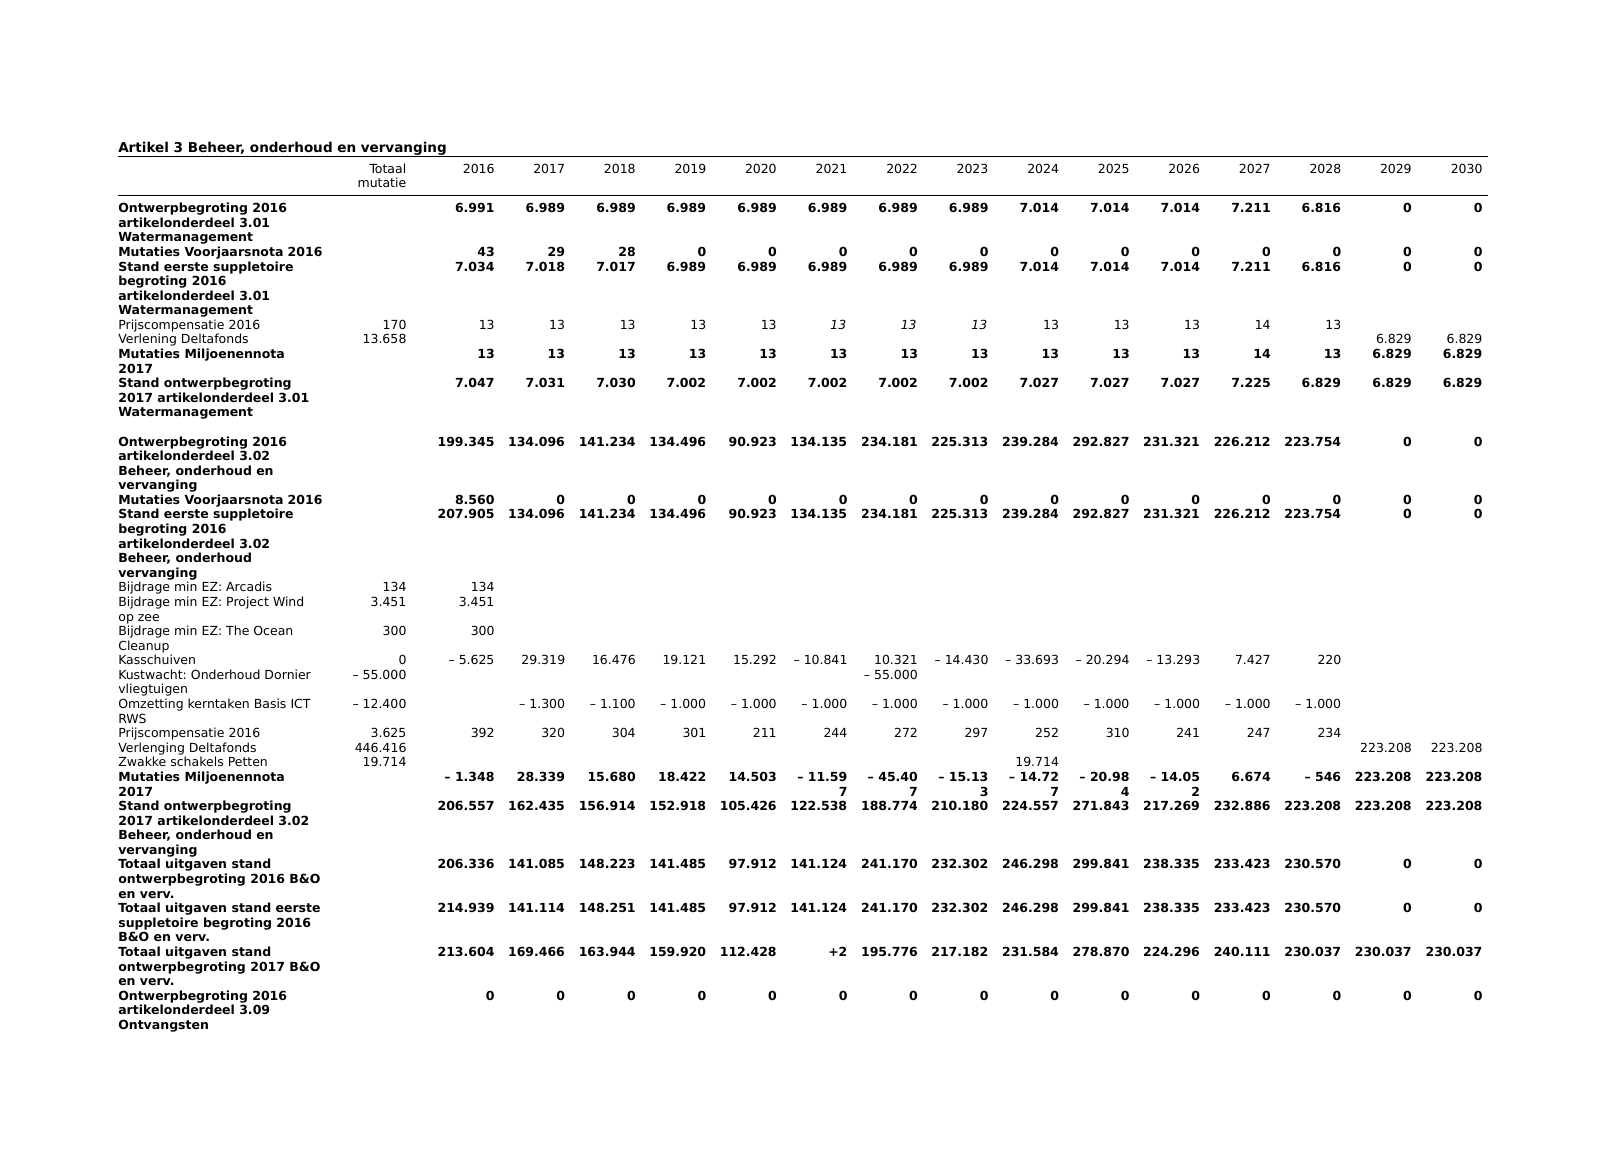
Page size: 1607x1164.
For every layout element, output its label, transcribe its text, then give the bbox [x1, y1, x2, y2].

table_cell [1418, 668, 1488, 697]
table_cell 2017 [500, 157, 571, 195]
table_cell 210.180 [924, 799, 994, 857]
table_cell 7.002 [924, 376, 994, 420]
table_cell [641, 595, 712, 624]
table_cell [1206, 420, 1276, 434]
table_cell Ontwerpbegroting 2016 artikelonderdeel 3.09 Ontvangsten [118, 989, 324, 1032]
table_cell +2 [783, 945, 853, 988]
table_cell 0 [1206, 245, 1276, 259]
table_cell – 45.407 [853, 770, 923, 799]
table_cell [853, 741, 923, 755]
table_cell 271.843 [1065, 799, 1135, 857]
table_cell 0 [1418, 857, 1488, 901]
table_cell 0 [1347, 196, 1417, 245]
table_cell 223.208 [1347, 799, 1417, 857]
table_cell [1418, 595, 1488, 624]
table_cell [324, 493, 412, 507]
table_cell 7.002 [641, 376, 712, 420]
table_cell 148.251 [571, 901, 641, 945]
table_cell Ontwerpbegroting 2016 artikelonderdeel 3.01 Watermanagement [118, 196, 324, 245]
table_cell 6.829 [1347, 376, 1417, 420]
table_cell [412, 755, 500, 770]
table_cell 0 [1135, 493, 1206, 507]
table_cell 134.496 [641, 434, 712, 493]
table_cell 13 [1065, 347, 1135, 376]
table_cell 225.313 [924, 507, 994, 580]
table_cell [412, 420, 500, 434]
table_cell Verlening Deltafonds [118, 332, 324, 347]
table_cell 0 [1347, 493, 1417, 507]
table_cell 0 [1276, 493, 1347, 507]
table_cell 226.212 [1206, 507, 1276, 580]
table_cell 29 [500, 245, 571, 259]
table_cell 14 [1206, 318, 1276, 332]
table_cell 0 [641, 245, 712, 259]
table_cell [641, 668, 712, 697]
table_cell 233.423 [1206, 901, 1276, 945]
table_cell 13 [783, 318, 853, 332]
table_cell [924, 624, 994, 653]
table_cell 13 [641, 347, 712, 376]
table_cell 13 [571, 347, 641, 376]
table_cell 2025 [1065, 157, 1135, 195]
table_cell 18.422 [641, 770, 712, 799]
table_cell 223.208 [1418, 770, 1488, 799]
table_cell [924, 332, 994, 347]
table_cell [324, 245, 412, 259]
table_cell 304 [571, 726, 641, 741]
table_cell Ontwerpbegroting 2016 artikelonderdeel 3.02 Beheer, onderhoud en vervanging [118, 434, 324, 493]
table_cell [1065, 668, 1135, 697]
table_cell 13 [853, 318, 923, 332]
table_cell Verlenging Deltafonds [118, 741, 324, 755]
table_cell 239.284 [994, 507, 1065, 580]
table_cell Mutaties Miljoenennota 2017 [118, 347, 324, 376]
table_cell – 1.000 [994, 697, 1065, 726]
table_cell 0 [500, 493, 571, 507]
table_cell [324, 989, 412, 1032]
table_cell Totaal uitgaven stand ontwerpbegroting 2016 B&O en verv. [118, 857, 324, 901]
table_cell – 33.693 [994, 653, 1065, 668]
table_cell [712, 420, 782, 434]
table_cell 6.816 [1276, 259, 1347, 318]
table_cell 292.827 [1065, 507, 1135, 580]
table_cell [412, 697, 500, 726]
table_cell 241.170 [853, 901, 923, 945]
table_cell – 1.300 [500, 697, 571, 726]
table_cell – 1.000 [1206, 697, 1276, 726]
table_cell [324, 945, 412, 988]
table_cell – 14.430 [924, 653, 994, 668]
table_cell [412, 668, 500, 697]
table_cell 13 [571, 318, 641, 332]
table_cell 6.989 [924, 259, 994, 318]
table_cell [924, 668, 994, 697]
table_cell 0 [1206, 493, 1276, 507]
table_cell [571, 595, 641, 624]
table_cell 13 [924, 347, 994, 376]
table_cell [571, 332, 641, 347]
table_cell 7.034 [412, 259, 500, 318]
table_cell 7.002 [712, 376, 782, 420]
table_cell 2026 [1135, 157, 1206, 195]
table_cell 2029 [1347, 157, 1417, 195]
table_cell 141.234 [571, 434, 641, 493]
table_cell 6.989 [712, 196, 782, 245]
table_cell [324, 376, 412, 420]
table_cell [571, 741, 641, 755]
table_cell [1206, 741, 1276, 755]
table_cell [1418, 726, 1488, 741]
table_cell 8.560 [412, 493, 500, 507]
table_cell 310 [1065, 726, 1135, 741]
table_cell 0 [1135, 245, 1206, 259]
table_cell [1347, 755, 1417, 770]
table_cell 6.989 [641, 259, 712, 318]
table_cell 29.319 [500, 653, 571, 668]
table_cell 0 [1418, 901, 1488, 945]
table_cell [853, 755, 923, 770]
table_cell [1276, 741, 1347, 755]
table_cell – 12.400 [324, 697, 412, 726]
table_cell 244 [783, 726, 853, 741]
table_cell 13 [412, 318, 500, 332]
table_cell [853, 595, 923, 624]
table_cell Mutaties Voorjaarsnota 2016 [118, 245, 324, 259]
table_header Artikel 3 Beheer, onderhoud en vervanging [118, 140, 1488, 156]
table_cell 188.774 [853, 799, 923, 857]
table_cell [783, 595, 853, 624]
table_cell 239.284 [994, 434, 1065, 493]
table_cell [1206, 595, 1276, 624]
table_cell 6.989 [853, 196, 923, 245]
table_cell 232.302 [924, 857, 994, 901]
table_cell [1276, 595, 1347, 624]
table_cell [571, 624, 641, 653]
table_cell 0 [994, 989, 1065, 1032]
table_cell 0 [783, 245, 853, 259]
table_cell [1135, 741, 1206, 755]
table_cell [1065, 755, 1135, 770]
table_cell 7.014 [1135, 196, 1206, 245]
table_cell 292.827 [1065, 434, 1135, 493]
table_cell [1347, 726, 1417, 741]
table_cell 3.451 [412, 595, 500, 624]
table_cell [924, 741, 994, 755]
table_cell 0 [1135, 989, 1206, 1032]
table_cell [1206, 755, 1276, 770]
table_cell 7.225 [1206, 376, 1276, 420]
table_cell 300 [412, 624, 500, 653]
table_cell Bijdrage min EZ: Arcadis [118, 580, 324, 595]
table_cell – 1.000 [641, 697, 712, 726]
table_cell 134 [324, 580, 412, 595]
table_cell 0 [1206, 989, 1276, 1032]
table_cell [994, 332, 1065, 347]
table_cell 141.124 [783, 901, 853, 945]
table_cell 7.002 [783, 376, 853, 420]
table_cell 163.944 [571, 945, 641, 988]
table_cell 6.989 [783, 259, 853, 318]
table_cell 6.989 [783, 196, 853, 245]
table_cell [1347, 318, 1417, 332]
table_cell [1347, 624, 1417, 653]
table_cell 6.829 [1347, 332, 1417, 347]
table_cell – 1.000 [853, 697, 923, 726]
table_cell [853, 420, 923, 434]
table_cell 234.181 [853, 507, 923, 580]
table_cell 97.912 [712, 857, 782, 901]
table_cell [324, 901, 412, 945]
table_cell Omzetting kerntaken Basis ICT RWS [118, 697, 324, 726]
table_cell [1135, 755, 1206, 770]
table_cell [712, 580, 782, 595]
table_cell [1206, 624, 1276, 653]
table_cell 0 [1347, 259, 1417, 318]
table_cell [712, 668, 782, 697]
table_cell 13 [924, 318, 994, 332]
table_cell [1065, 420, 1135, 434]
table_cell 0 [712, 493, 782, 507]
table_cell [924, 580, 994, 595]
table_cell [994, 668, 1065, 697]
table_cell [1347, 697, 1417, 726]
table_cell [783, 741, 853, 755]
table_cell 7.014 [1065, 196, 1135, 245]
table_cell 0 [994, 245, 1065, 259]
table_cell 6.829 [1418, 332, 1488, 347]
table_cell 0 [853, 989, 923, 1032]
table_cell [1418, 318, 1488, 332]
table_cell Stand ontwerpbegroting 2017 artikelonderdeel 3.02 Beheer, onderhoud en vervanging [118, 799, 324, 857]
table_cell 299.841 [1065, 901, 1135, 945]
table_cell 141.085 [500, 857, 571, 901]
table_cell 232.886 [1206, 799, 1276, 857]
table_cell [324, 434, 412, 493]
table_cell [1276, 332, 1347, 347]
table_cell 241.170 [853, 857, 923, 901]
table_cell 13 [994, 318, 1065, 332]
table_cell 213.604 [412, 945, 500, 988]
table_cell 223.208 [1347, 770, 1417, 799]
table_cell 199.345 [412, 434, 500, 493]
table_cell [1135, 595, 1206, 624]
table_cell Zwakke schakels Petten [118, 755, 324, 770]
table_cell [1135, 668, 1206, 697]
table_cell 0 [853, 493, 923, 507]
table_cell [712, 595, 782, 624]
table_cell 7.017 [571, 259, 641, 318]
table_cell [924, 755, 994, 770]
table_cell Prijscompensatie 2016 [118, 318, 324, 332]
table_cell [571, 668, 641, 697]
table_cell 13 [1276, 347, 1347, 376]
table_cell 134.096 [500, 507, 571, 580]
table_cell 320 [500, 726, 571, 741]
table_cell 13 [1065, 318, 1135, 332]
table_cell 6.989 [924, 196, 994, 245]
table_cell Stand eerste suppletoire begroting 2016 artikelonderdeel 3.02 Beheer, onderhoud vervanging [118, 507, 324, 580]
table_cell 272 [853, 726, 923, 741]
table_cell 13 [853, 347, 923, 376]
table_cell 2028 [1276, 157, 1347, 195]
table_cell [994, 420, 1065, 434]
table_cell – 546 [1276, 770, 1347, 799]
table_cell 223.208 [1418, 799, 1488, 857]
table_cell Bijdrage min EZ: Project Wind op zee [118, 595, 324, 624]
table_cell 169.466 [500, 945, 571, 988]
table_cell 0 [712, 989, 782, 1032]
table_cell 223.208 [1418, 741, 1488, 755]
table_cell [783, 580, 853, 595]
table_cell 246.298 [994, 857, 1065, 901]
table_cell 6.829 [1347, 347, 1417, 376]
table_cell 19.121 [641, 653, 712, 668]
table_cell Stand eerste suppletoire begroting 2016 artikelonderdeel 3.01 Watermanagement [118, 259, 324, 318]
table_cell 13 [994, 347, 1065, 376]
table_cell 15.292 [712, 653, 782, 668]
table_cell [1065, 595, 1135, 624]
table_cell 6.989 [853, 259, 923, 318]
table_cell 230.037 [1276, 945, 1347, 988]
table_cell 156.914 [571, 799, 641, 857]
table_cell – 55.000 [324, 668, 412, 697]
table_cell 299.841 [1065, 857, 1135, 901]
table_cell [1135, 580, 1206, 595]
table_cell 225.313 [924, 434, 994, 493]
table_cell [994, 624, 1065, 653]
table_cell 7.427 [1206, 653, 1276, 668]
table_cell – 1.000 [712, 697, 782, 726]
table_cell [641, 420, 712, 434]
table_cell 134.096 [500, 434, 571, 493]
table_cell 13 [641, 318, 712, 332]
table_cell 15.680 [571, 770, 641, 799]
table_cell 206.557 [412, 799, 500, 857]
table_cell 446.416 [324, 741, 412, 755]
table_cell 6.829 [1418, 347, 1488, 376]
table_cell 2023 [924, 157, 994, 195]
table_cell [412, 332, 500, 347]
table_cell 7.014 [994, 259, 1065, 318]
table_cell 0 [1347, 434, 1417, 493]
table_cell – 10.841 [783, 653, 853, 668]
table_cell [1276, 668, 1347, 697]
table_cell 238.335 [1135, 857, 1206, 901]
table_cell 224.296 [1135, 945, 1206, 988]
table_cell [712, 741, 782, 755]
table_cell Bijdrage min EZ: The Ocean Cleanup [118, 624, 324, 653]
table_cell 217.269 [1135, 799, 1206, 857]
table_cell 6.674 [1206, 770, 1276, 799]
table_cell 0 [1418, 259, 1488, 318]
table_cell Mutaties Voorjaarsnota 2016 [118, 493, 324, 507]
table_cell [783, 668, 853, 697]
table_cell 43 [412, 245, 500, 259]
table_cell [1347, 595, 1417, 624]
table_cell 240.111 [1206, 945, 1276, 988]
table_cell [1418, 697, 1488, 726]
table_cell 392 [412, 726, 500, 741]
table_cell [118, 157, 324, 195]
table_cell [853, 580, 923, 595]
table_cell Kasschuiven [118, 653, 324, 668]
table_cell [1418, 653, 1488, 668]
table_cell 0 [412, 989, 500, 1032]
table_cell 97.912 [712, 901, 782, 945]
table_cell 13 [1135, 318, 1206, 332]
table_cell 7.002 [853, 376, 923, 420]
table_cell 90.923 [712, 434, 782, 493]
table_cell Totaal mutatie [324, 157, 412, 195]
table_cell [500, 420, 571, 434]
table_cell [712, 755, 782, 770]
table_cell [1065, 332, 1135, 347]
table_cell – 20.984 [1065, 770, 1135, 799]
table_cell [1418, 580, 1488, 595]
table_cell 0 [641, 493, 712, 507]
table_cell 2020 [712, 157, 782, 195]
table_cell [1065, 624, 1135, 653]
table_cell 0 [1347, 901, 1417, 945]
table_cell [783, 624, 853, 653]
table_cell 6.989 [500, 196, 571, 245]
table_cell – 14.052 [1135, 770, 1206, 799]
table_cell 0 [1065, 989, 1135, 1032]
table_cell [853, 624, 923, 653]
table_cell [1065, 741, 1135, 755]
table_cell 7.211 [1206, 259, 1276, 318]
table_cell 16.476 [571, 653, 641, 668]
table_cell [324, 507, 412, 580]
table_cell – 1.000 [1135, 697, 1206, 726]
table_cell [324, 347, 412, 376]
table_cell 3.451 [324, 595, 412, 624]
table_cell [1206, 668, 1276, 697]
table_cell 141.124 [783, 857, 853, 901]
table_cell 246.298 [994, 901, 1065, 945]
table_cell 7.027 [1065, 376, 1135, 420]
table_cell – 14.727 [994, 770, 1065, 799]
table_cell 2027 [1206, 157, 1276, 195]
table_cell – 1.000 [924, 697, 994, 726]
table_cell 247 [1206, 726, 1276, 741]
table_cell 134.135 [783, 434, 853, 493]
table_cell 2030 [1418, 157, 1488, 195]
table_cell 141.485 [641, 901, 712, 945]
table_cell 134 [412, 580, 500, 595]
table_cell 0 [1418, 434, 1488, 493]
table_cell – 15.133 [924, 770, 994, 799]
table_cell 195.776 [853, 945, 923, 988]
table_cell 2019 [641, 157, 712, 195]
table_cell 0 [924, 989, 994, 1032]
table_cell 0 [1065, 245, 1135, 259]
table_cell 0 [1418, 989, 1488, 1032]
table_cell 0 [783, 493, 853, 507]
table_cell 226.212 [1206, 434, 1276, 493]
table_cell 0 [1347, 507, 1417, 580]
table_cell – 5.625 [412, 653, 500, 668]
table_cell [1206, 332, 1276, 347]
table_cell 230.570 [1276, 857, 1347, 901]
table_cell 13 [783, 347, 853, 376]
table_cell 231.584 [994, 945, 1065, 988]
table_cell [641, 580, 712, 595]
table_cell 0 [853, 245, 923, 259]
table_cell [1347, 668, 1417, 697]
table_cell [500, 668, 571, 697]
table_cell 0 [783, 989, 853, 1032]
table_cell 232.302 [924, 901, 994, 945]
table_cell 141.234 [571, 507, 641, 580]
table_cell [712, 624, 782, 653]
table_cell – 1.000 [783, 697, 853, 726]
table_cell [1135, 624, 1206, 653]
table_cell Kustwacht: Onderhoud Dornier vliegtuigen [118, 668, 324, 697]
table_cell 0 [1418, 245, 1488, 259]
table_cell 0 [1276, 989, 1347, 1032]
table_cell 2021 [783, 157, 853, 195]
table_cell 7.014 [994, 196, 1065, 245]
table_cell [712, 332, 782, 347]
table_cell 2016 [412, 157, 500, 195]
table_cell [500, 595, 571, 624]
table_cell 0 [924, 493, 994, 507]
table_cell 6.829 [1276, 376, 1347, 420]
table_cell 224.557 [994, 799, 1065, 857]
table_cell 230.570 [1276, 901, 1347, 945]
table_cell 0 [500, 989, 571, 1032]
table_cell Prijscompensatie 2016 [118, 726, 324, 741]
table_cell 13 [712, 318, 782, 332]
table_cell 134.135 [783, 507, 853, 580]
table_cell 6.829 [1418, 376, 1488, 420]
table_cell [994, 741, 1065, 755]
table_cell Totaal uitgaven stand ontwerpbegroting 2017 B&O en verv. [118, 945, 324, 988]
table_cell 233.423 [1206, 857, 1276, 901]
table_cell 214.939 [412, 901, 500, 945]
table_cell – 11.597 [783, 770, 853, 799]
table_cell 7.014 [1135, 259, 1206, 318]
table_cell 223.208 [1347, 741, 1417, 755]
table_cell 141.114 [500, 901, 571, 945]
table_cell 223.754 [1276, 434, 1347, 493]
table_cell 6.816 [1276, 196, 1347, 245]
table_cell 141.485 [641, 857, 712, 901]
table_cell [924, 420, 994, 434]
table_cell [1418, 624, 1488, 653]
table_cell 14.503 [712, 770, 782, 799]
table_cell 2024 [994, 157, 1065, 195]
table_cell [1276, 580, 1347, 595]
table_cell 19.714 [324, 755, 412, 770]
table_cell 148.223 [571, 857, 641, 901]
table_cell 13.658 [324, 332, 412, 347]
table_cell [1418, 420, 1488, 434]
table_cell 234.181 [853, 434, 923, 493]
table_cell 6.989 [712, 259, 782, 318]
table_cell [500, 580, 571, 595]
table_cell [571, 755, 641, 770]
table_cell 134.496 [641, 507, 712, 580]
table_cell 0 [1347, 857, 1417, 901]
table_cell Stand ontwerpbegroting 2017 artikelonderdeel 3.01 Watermanagement [118, 376, 324, 420]
table_cell 7.031 [500, 376, 571, 420]
table_cell [571, 420, 641, 434]
table_cell 13 [500, 318, 571, 332]
table_cell 7.014 [1065, 259, 1135, 318]
table_cell 252 [994, 726, 1065, 741]
table_cell – 20.294 [1065, 653, 1135, 668]
table_cell Totaal uitgaven stand eerste suppletoire begroting 2016 B&O en verv. [118, 901, 324, 945]
table_cell [118, 420, 324, 434]
table_cell 13 [1276, 318, 1347, 332]
table_cell [324, 196, 412, 245]
table_cell 7.027 [1135, 376, 1206, 420]
table_cell 0 [1418, 507, 1488, 580]
table_cell 0 [1418, 493, 1488, 507]
table_cell 13 [1135, 347, 1206, 376]
table_cell [1135, 420, 1206, 434]
table_cell 13 [712, 347, 782, 376]
table_cell [324, 857, 412, 901]
table_cell 234 [1276, 726, 1347, 741]
table_cell [994, 595, 1065, 624]
table_cell 2022 [853, 157, 923, 195]
table_cell [783, 755, 853, 770]
table_cell 14 [1206, 347, 1276, 376]
table_cell 231.321 [1135, 434, 1206, 493]
table_cell 122.538 [783, 799, 853, 857]
table_cell 207.905 [412, 507, 500, 580]
table_cell – 1.000 [1065, 697, 1135, 726]
table_cell [1206, 580, 1276, 595]
table_cell [924, 595, 994, 624]
table_cell 162.435 [500, 799, 571, 857]
table_cell 112.428 [712, 945, 782, 988]
table_cell 206.336 [412, 857, 500, 901]
table_cell [1135, 332, 1206, 347]
table_cell 278.870 [1065, 945, 1135, 988]
table_cell [994, 580, 1065, 595]
table_cell [641, 755, 712, 770]
table_cell 238.335 [1135, 901, 1206, 945]
table_cell 0 [1347, 989, 1417, 1032]
table_cell 0 [1347, 245, 1417, 259]
table_cell 10.321 [853, 653, 923, 668]
table_cell 28.339 [500, 770, 571, 799]
table_cell [571, 580, 641, 595]
table_cell [1347, 580, 1417, 595]
table_cell 7.030 [571, 376, 641, 420]
table_cell – 55.000 [853, 668, 923, 697]
table_cell [1347, 420, 1417, 434]
table_cell [500, 332, 571, 347]
table_cell 19.714 [994, 755, 1065, 770]
table_cell 223.754 [1276, 507, 1347, 580]
table_cell 152.918 [641, 799, 712, 857]
table_cell [324, 770, 412, 799]
table_cell 231.321 [1135, 507, 1206, 580]
table_cell Mutaties Miljoenennota 2017 [118, 770, 324, 799]
table_cell 300 [324, 624, 412, 653]
table_cell 7.211 [1206, 196, 1276, 245]
table_cell 7.027 [994, 376, 1065, 420]
table_cell 0 [324, 653, 412, 668]
table_cell 223.208 [1276, 799, 1347, 857]
table_cell [1065, 580, 1135, 595]
table_cell [783, 332, 853, 347]
table_cell 217.182 [924, 945, 994, 988]
table_cell 6.991 [412, 196, 500, 245]
table_cell 7.018 [500, 259, 571, 318]
table_cell – 1.100 [571, 697, 641, 726]
table_cell 28 [571, 245, 641, 259]
table_cell [1276, 420, 1347, 434]
table_cell [324, 420, 412, 434]
table_cell 211 [712, 726, 782, 741]
table_cell [1418, 755, 1488, 770]
table_cell – 1.348 [412, 770, 500, 799]
table_cell 159.920 [641, 945, 712, 988]
table_cell [641, 741, 712, 755]
table_cell 6.989 [641, 196, 712, 245]
table_cell 0 [641, 989, 712, 1032]
table_cell 0 [571, 493, 641, 507]
table_cell 105.426 [712, 799, 782, 857]
table_cell 0 [1418, 196, 1488, 245]
table_cell 13 [500, 347, 571, 376]
table_cell [500, 624, 571, 653]
table_cell 0 [994, 493, 1065, 507]
table_cell 0 [712, 245, 782, 259]
table_cell [1276, 624, 1347, 653]
table_cell [641, 332, 712, 347]
table_cell [853, 332, 923, 347]
table_cell [641, 624, 712, 653]
table_cell [412, 741, 500, 755]
table_cell 2018 [571, 157, 641, 195]
table_cell [783, 420, 853, 434]
table_cell [324, 259, 412, 318]
table_cell 0 [924, 245, 994, 259]
table_cell 0 [1276, 245, 1347, 259]
table_cell 230.037 [1418, 945, 1488, 988]
table_cell [500, 755, 571, 770]
table_cell [1276, 755, 1347, 770]
table_cell – 1.000 [1276, 697, 1347, 726]
table_cell 90.923 [712, 507, 782, 580]
table_cell 170 [324, 318, 412, 332]
table_cell – 13.293 [1135, 653, 1206, 668]
table_cell 13 [412, 347, 500, 376]
table_cell [324, 799, 412, 857]
table_cell 301 [641, 726, 712, 741]
table_cell 230.037 [1347, 945, 1417, 988]
table_cell 0 [571, 989, 641, 1032]
table_cell [1347, 653, 1417, 668]
table_cell 3.625 [324, 726, 412, 741]
table_cell 0 [1065, 493, 1135, 507]
table_cell 7.047 [412, 376, 500, 420]
table_cell 241 [1135, 726, 1206, 741]
table_cell 297 [924, 726, 994, 741]
table_cell [500, 741, 571, 755]
table_cell 220 [1276, 653, 1347, 668]
table_cell 6.989 [571, 196, 641, 245]
